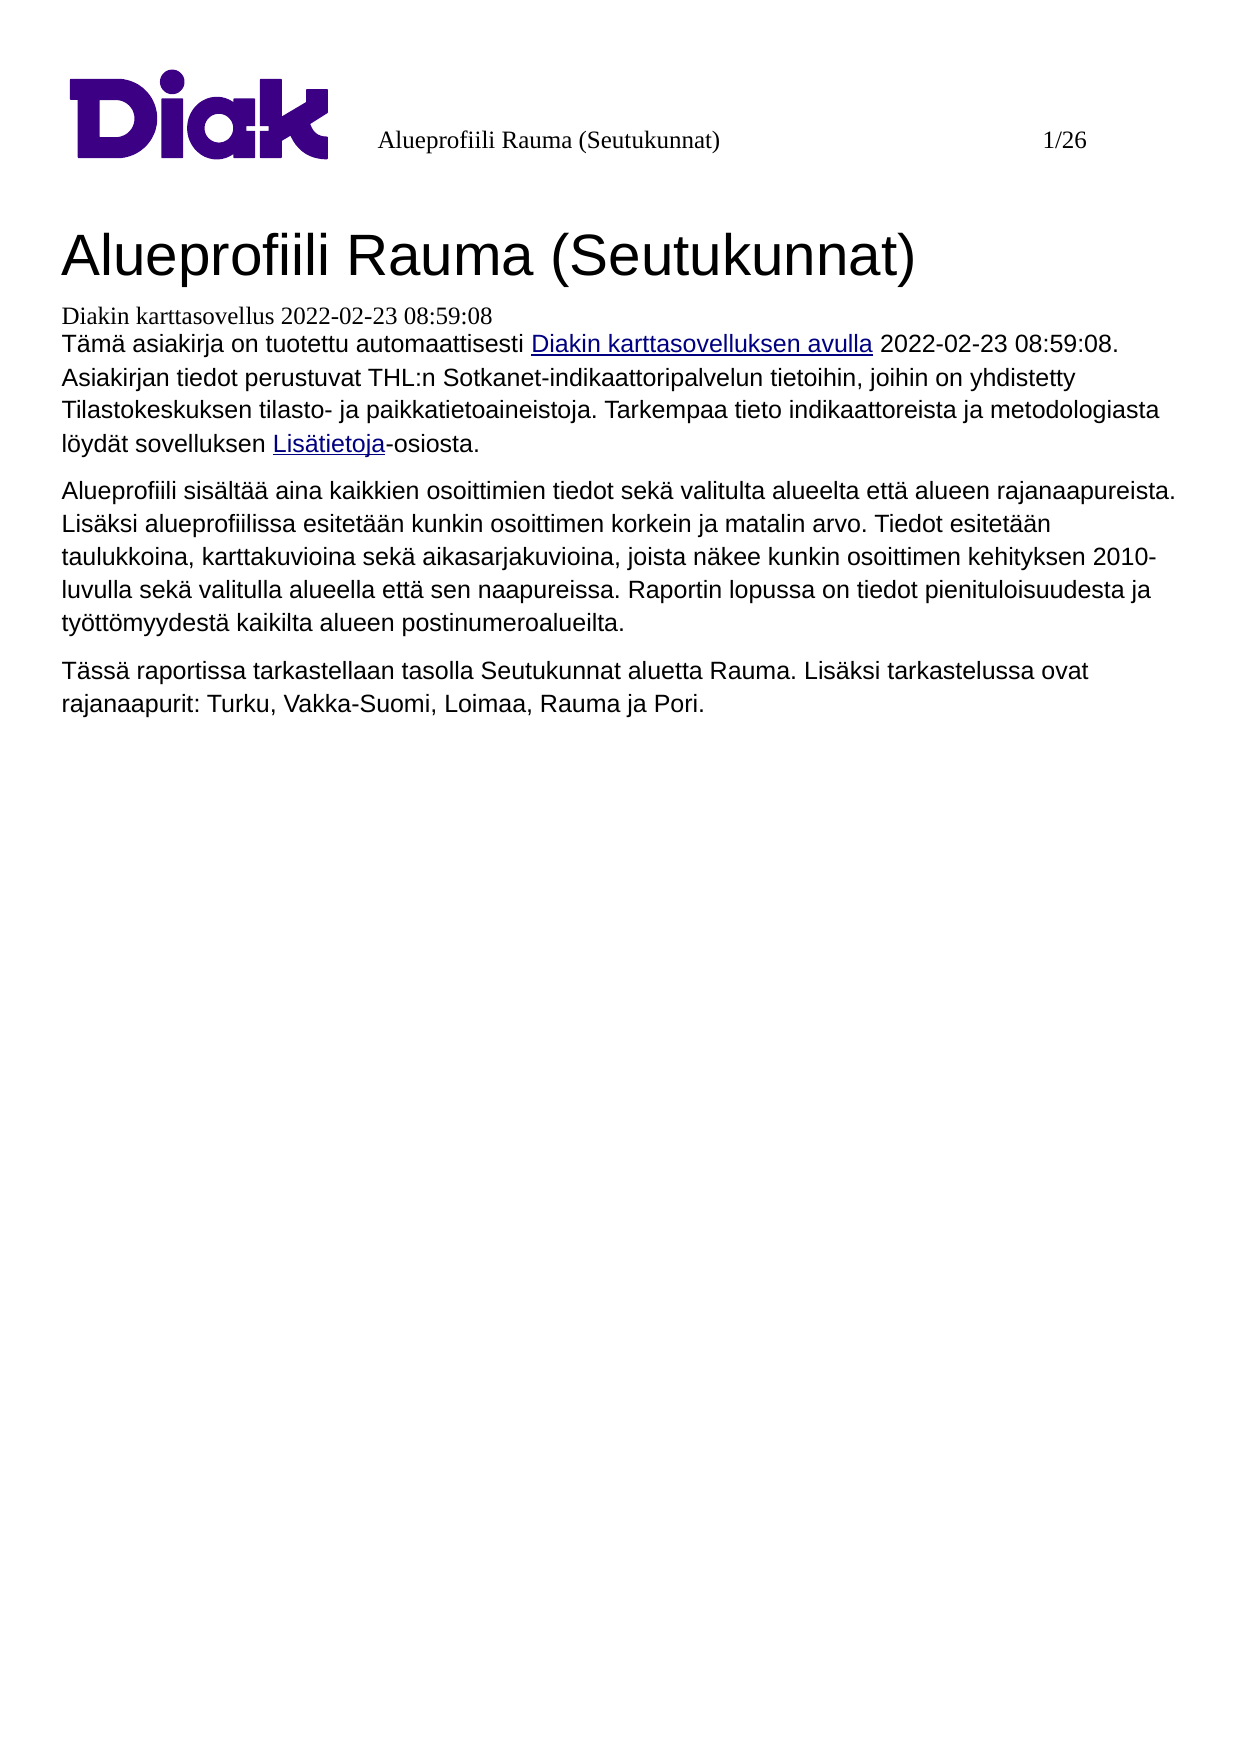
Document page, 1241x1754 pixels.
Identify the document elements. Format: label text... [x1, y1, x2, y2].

text Alueprofiili sisältää aina kaikkien osoittimien tiedot sekä valitulta alueelta että alueen rajanaapureista. Lisäksi alueprofiilissa esitetään kunkin osoittimen korkein ja matalin arvo. Tiedot esitetään taulukkoina, karttakuvioina sekä aikasarjakuvioina, joista näkee kunkin osoittimen kehityksen 2010-luvulla sekä valitulla alueella että sen naapureissa. Raportin lopussa on tiedot pienituloisuudesta ja työttömyydestä kaikilta alueen postinumeroalueilta. [61, 476, 1179, 637]
text Tämä asiakirja on tuotettu automaattisesti Diakin karttasovelluksen avulla 2022-02-23 08:59:08. Asiakirjan tiedot perustuvat THL:n Sotkanet-indikaattoripalvelun tietoihin, joihin on yhdistetty Tilastokeskuksen tilasto- ja paikkatietoaineistoja. Tarkempaa tieto indikaattoreista ja metodologiasta löydät sovelluksen Lisätietoja-osiosta. [61, 329, 1179, 457]
title Alueprofiili Rauma (Seutukunnat) [61, 221, 1179, 288]
text Diakin karttasovellus 2022-02-23 08:59:08 [61, 301, 1179, 329]
text Tässä raportissa tarkastellaan tasolla Seutukunnat aluetta Rauma. Lisäksi tarkastelussa ovat rajanaapurit: Turku, Vakka-Suomi, Loimaa, Rauma ja Pori. [61, 656, 1179, 718]
